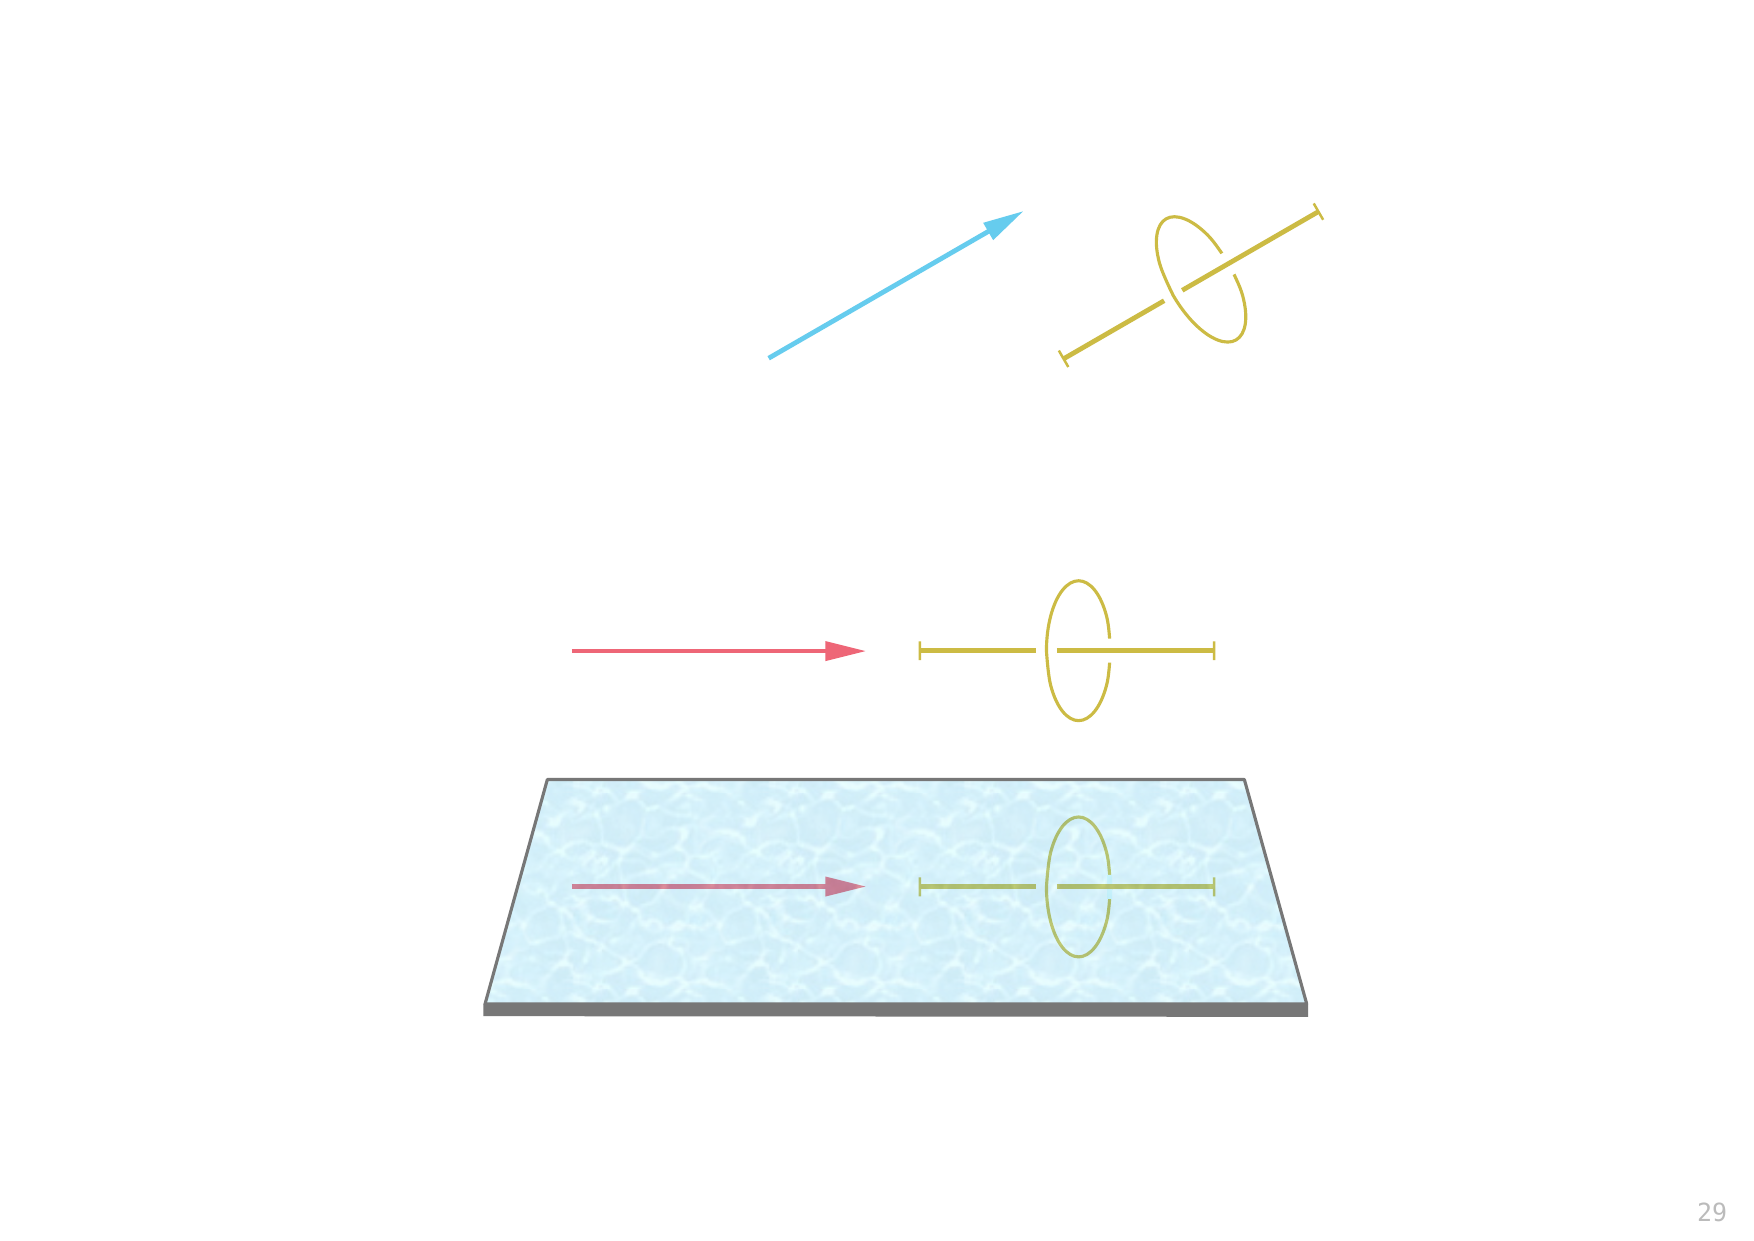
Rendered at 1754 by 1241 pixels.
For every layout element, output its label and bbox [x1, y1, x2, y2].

text_box [1096, 653, 1121, 663]
text_box [1218, 261, 1244, 281]
text_box [1210, 247, 1236, 268]
text_box [1096, 638, 1121, 648]
text_box [485, 779, 1307, 1004]
